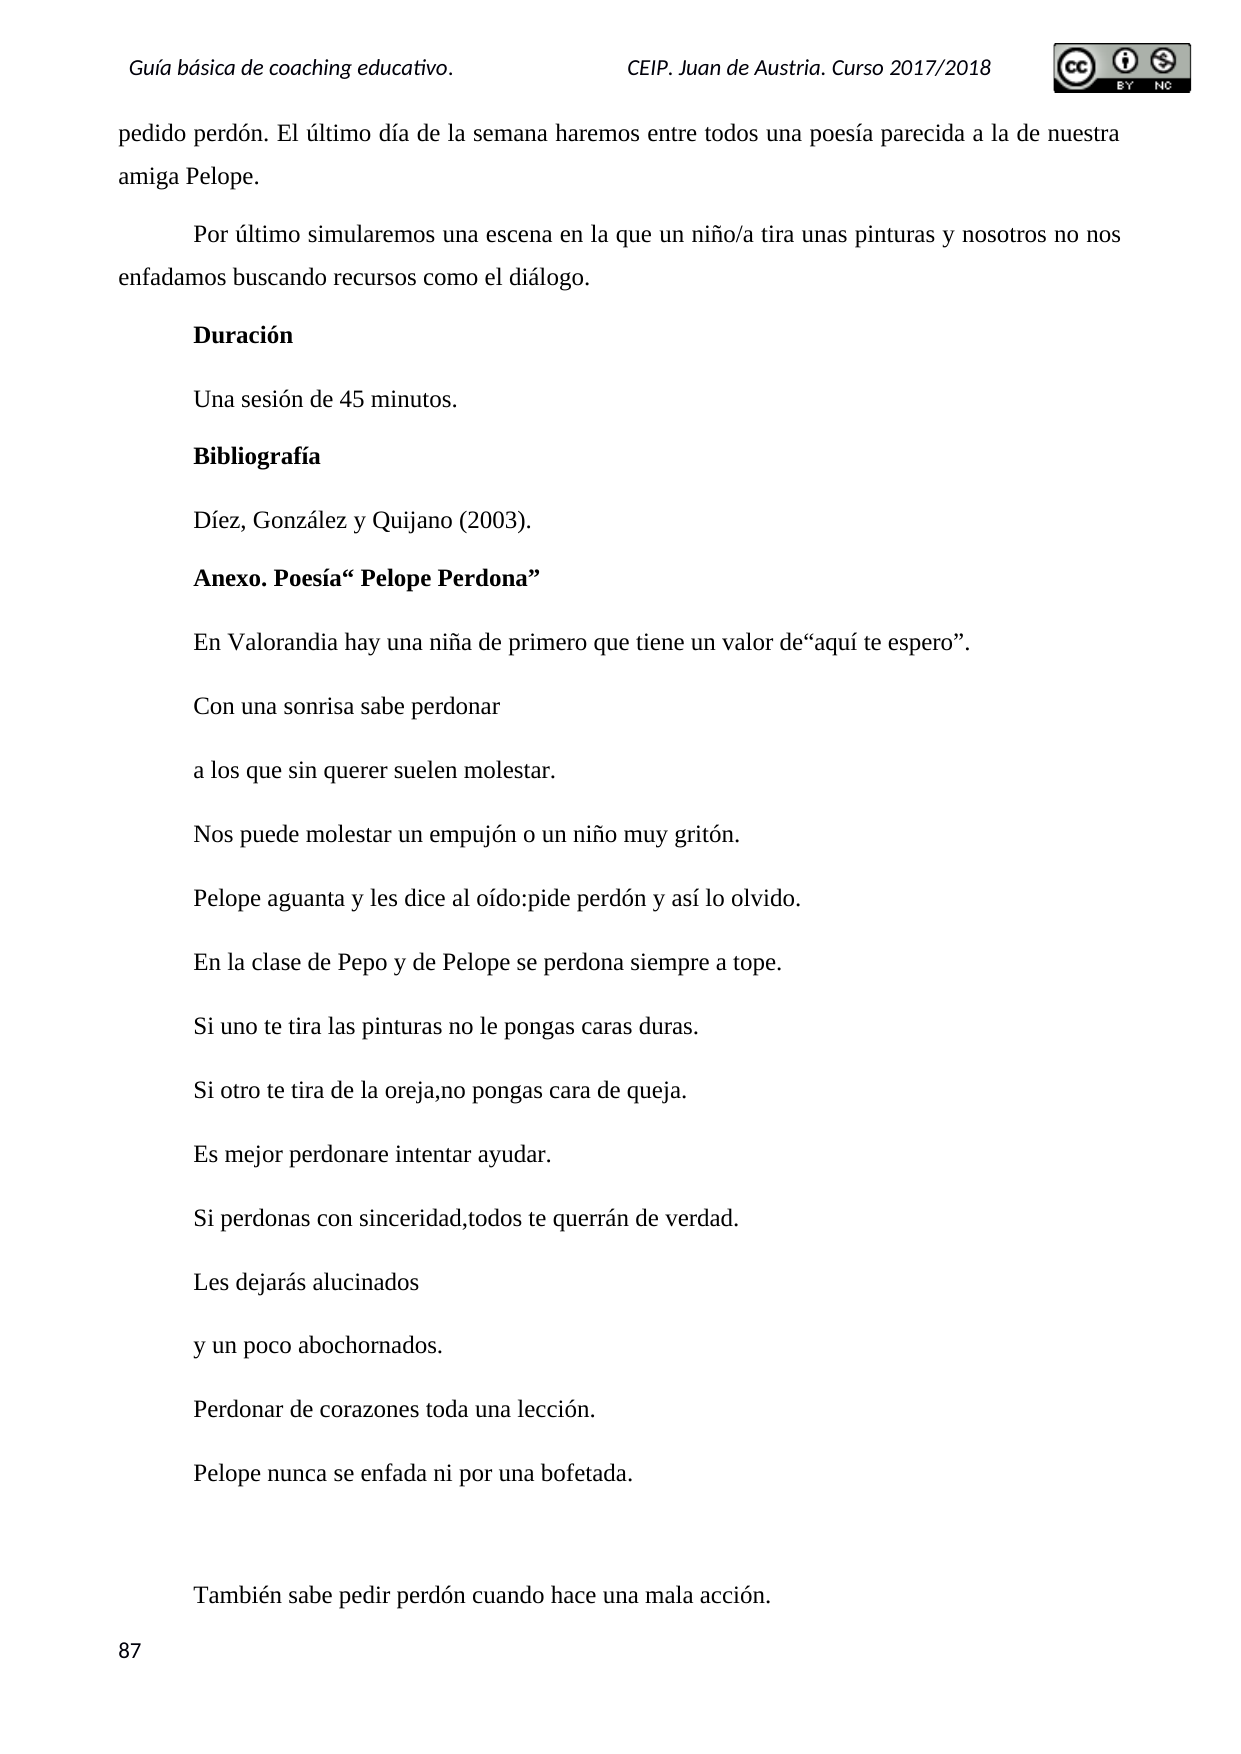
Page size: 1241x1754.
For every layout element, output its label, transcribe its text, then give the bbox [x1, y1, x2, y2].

text Anexo. Poesía“ Pelope Perdona” [118, 563, 1122, 592]
text Una sesión de 45 minutos. [118, 384, 1122, 412]
text En Valorandia hay una niña de primero que tiene un valor de“aquí te espero”. [118, 627, 1122, 656]
text Si otro te tira de la oreja,no pongas cara de queja. [118, 1075, 1122, 1103]
text a los que sin querer suelen molestar. [118, 755, 1122, 784]
text Les dejarás alucinados [118, 1267, 1122, 1295]
text pedido perdón. El último día de la semana haremos entre todos una poesía parecida a la de nuestra amiga Pelope. [118, 118, 1122, 190]
text En la clase de Pepo y de Pelope se perdona siempre a tope. [118, 947, 1122, 976]
text Díez, González y Quijano (2003). [118, 505, 1122, 534]
text Por último simularemos una escena en la que un niño/a tira unas pinturas y nosotros no nos enfadamos buscando recursos como el diálogo. [118, 219, 1122, 291]
text [32, 593, 57, 688]
subtitle Bibliografía [118, 441, 1122, 470]
text Pelope aguanta y les dice al oído:pide perdón y así lo olvido. [118, 883, 1122, 912]
text Si perdonas con sinceridad,todos te querrán de verdad. [118, 1203, 1122, 1231]
text Perdonar de corazones toda una lección. [118, 1394, 1122, 1423]
text Pelope nunca se enfada ni por una bofetada. [118, 1458, 1122, 1487]
text Con una sonrisa sabe perdonar [118, 691, 1122, 720]
text Si uno te tira las pinturas no le pongas caras duras. [118, 1011, 1122, 1039]
subtitle Duración [118, 320, 1122, 348]
picture [1053, 43, 1192, 93]
text También sabe pedir perdón cuando hace una mala acción. [118, 1580, 1122, 1609]
text Es mejor perdonare intentar ayudar. [118, 1139, 1122, 1167]
text Nos puede molestar un empujón o un niño muy gritón. [118, 819, 1122, 848]
text y un poco abochornados. [118, 1331, 1122, 1359]
